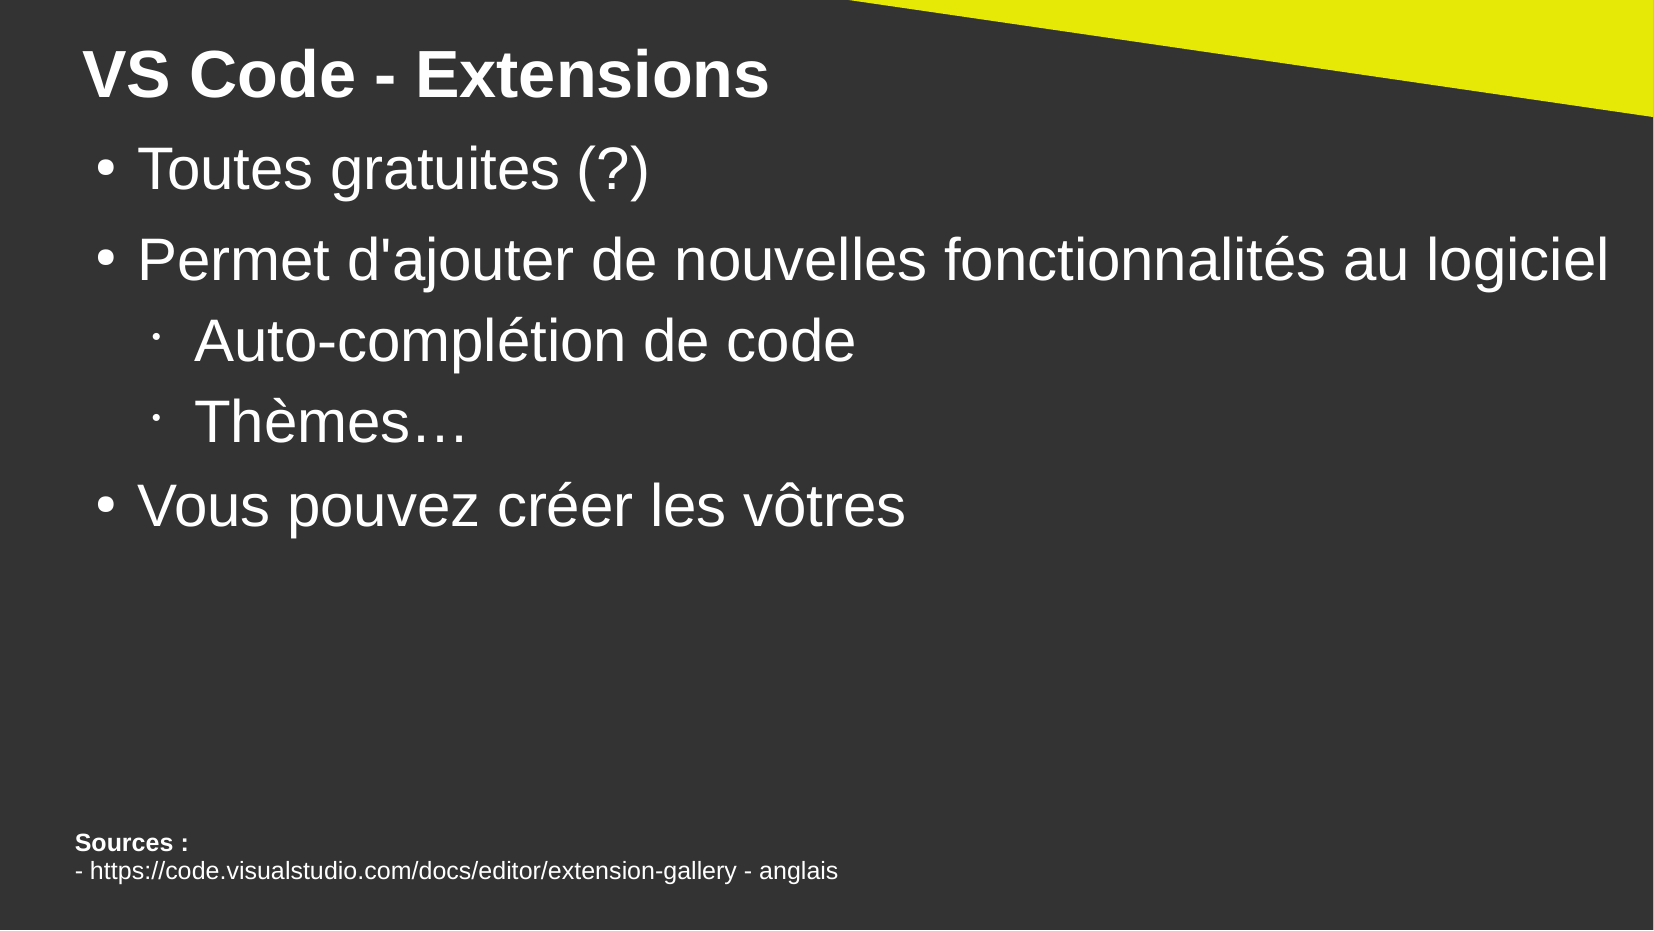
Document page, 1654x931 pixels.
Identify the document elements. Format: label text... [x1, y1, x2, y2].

text_box Sources : - https://code.visualstudio.com/docs/editor/extension-gallery - anglais [60, 821, 1546, 931]
text_box [848, 0, 1654, 118]
list Toutes gratuites (?) Permet d'ajouter de nouvelles fonctionnalités au logiciel Auto-complétion de code Thèmes… Vous pouvez créer les vôtres [80, 135, 1620, 579]
title VS Code - Extensions [82, 37, 1571, 114]
